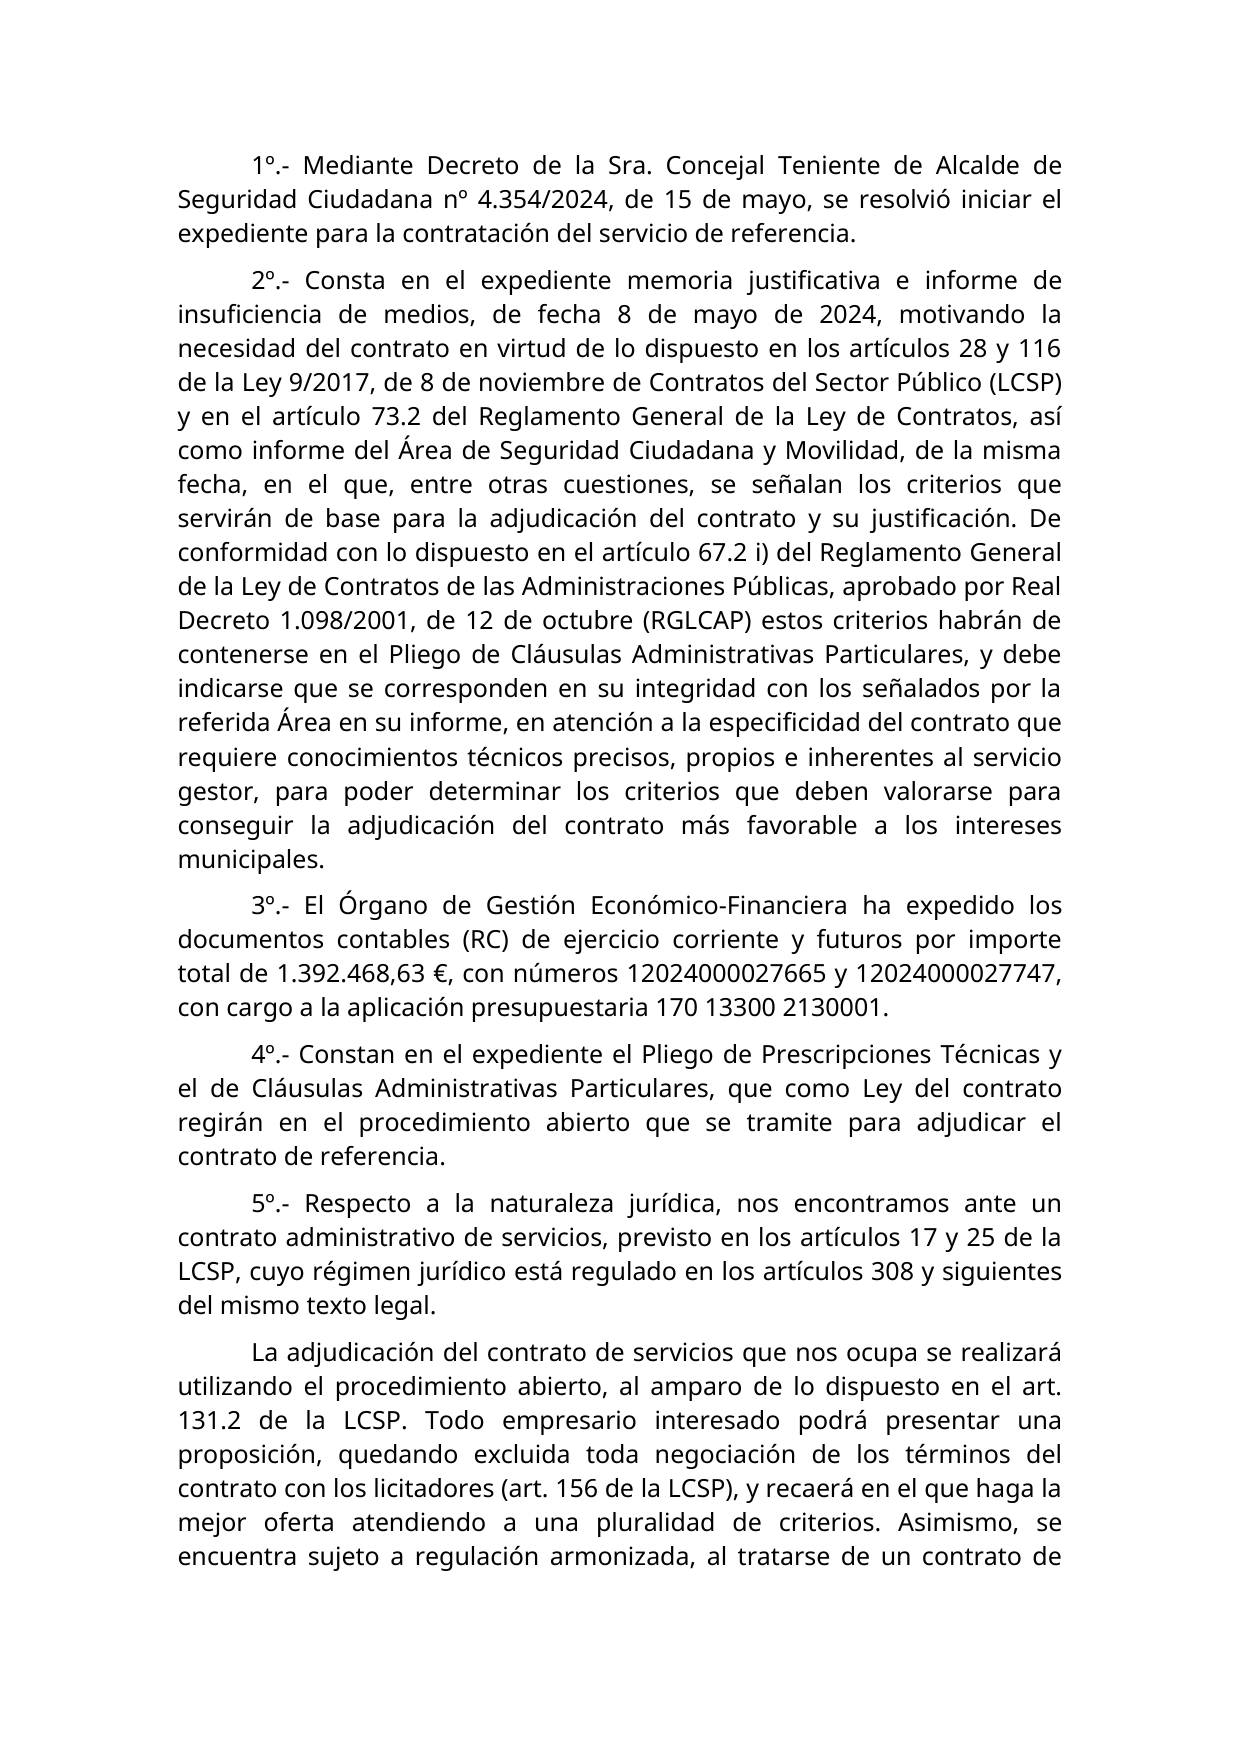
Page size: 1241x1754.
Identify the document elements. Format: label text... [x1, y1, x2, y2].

text 2º.- Consta en el expediente memoria justificativa e informe de insuficiencia de medios, de fecha 8 de mayo de 2024, motivando la necesidad del contrato en virtud de lo dispuesto en los artículos 28 y 116 de la Ley 9/2017, de 8 de noviembre de Contratos del Sector Público (LCSP) y en el artículo 73.2 del Reglamento General de la Ley de Contratos, así como informe del Área de Seguridad Ciudadana y Movilidad, de la misma fecha, en el que, entre otras cuestiones, se señalan los criterios que servirán de base para la adjudicación del contrato y su justificación. De conformidad con lo dispuesto en el artículo 67.2 i) del Reglamento General de la Ley de Contratos de las Administraciones Públicas, aprobado por Real Decreto 1.098/2001, de 12 de octubre (RGLCAP) estos criterios habrán de contenerse en el Pliego de Cláusulas Administrativas Particulares, y debe indicarse que se corresponden en su integridad con los señalados por la referida Área en su informe, en atención a la especificidad del contrato que requiere conocimientos técnicos precisos, propios e inherentes al servicio gestor, para poder determinar los criterios que deben valorarse para conseguir la adjudicación del contrato más favorable a los intereses municipales. [177, 262, 1063, 875]
text 3º.- El Órgano de Gestión Económico-Financiera ha expedido los documentos contables (RC) de ejercicio corriente y futuros por importe total de 1.392.468,63 €, con números 12024000027665 y 12024000027747, con cargo a la aplicación presupuestaria 170 13300 2130001. [177, 888, 1063, 1024]
text La adjudicación del contrato de servicios que nos ocupa se realizará utilizando el procedimiento abierto, al amparo de lo dispuesto en el art. 131.2 de la LCSP. Todo empresario interesado podrá presentar una proposición, quedando excluida toda negociación de los términos del contrato con los licitadores (art. 156 de la LCSP), y recaerá en el que haga la mejor oferta atendiendo a una pluralidad de criterios. Asimismo, se encuentra sujeto a regulación armonizada, al tratarse de un contrato de [177, 1334, 1063, 1573]
text 1º.- Mediante Decreto de la Sra. Concejal Teniente de Alcalde de Seguridad Ciudadana nº 4.354/2024, de 15 de mayo, se resolvió iniciar el expediente para la contratación del servicio de referencia. [177, 148, 1063, 250]
text 4º.- Constan en el expediente el Pliego de Prescripciones Técnicas y el de Cláusulas Administrativas Particulares, que como Ley del contrato regirán en el procedimiento abierto que se tramite para adjudicar el contrato de referencia. [177, 1037, 1063, 1173]
text 5º.- Respecto a la naturaleza jurídica, nos encontramos ante un contrato administrativo de servicios, previsto en los artículos 17 y 25 de la LCSP, cuyo régimen jurídico está regulado en los artículos 308 y siguientes del mismo texto legal. [177, 1185, 1063, 1322]
